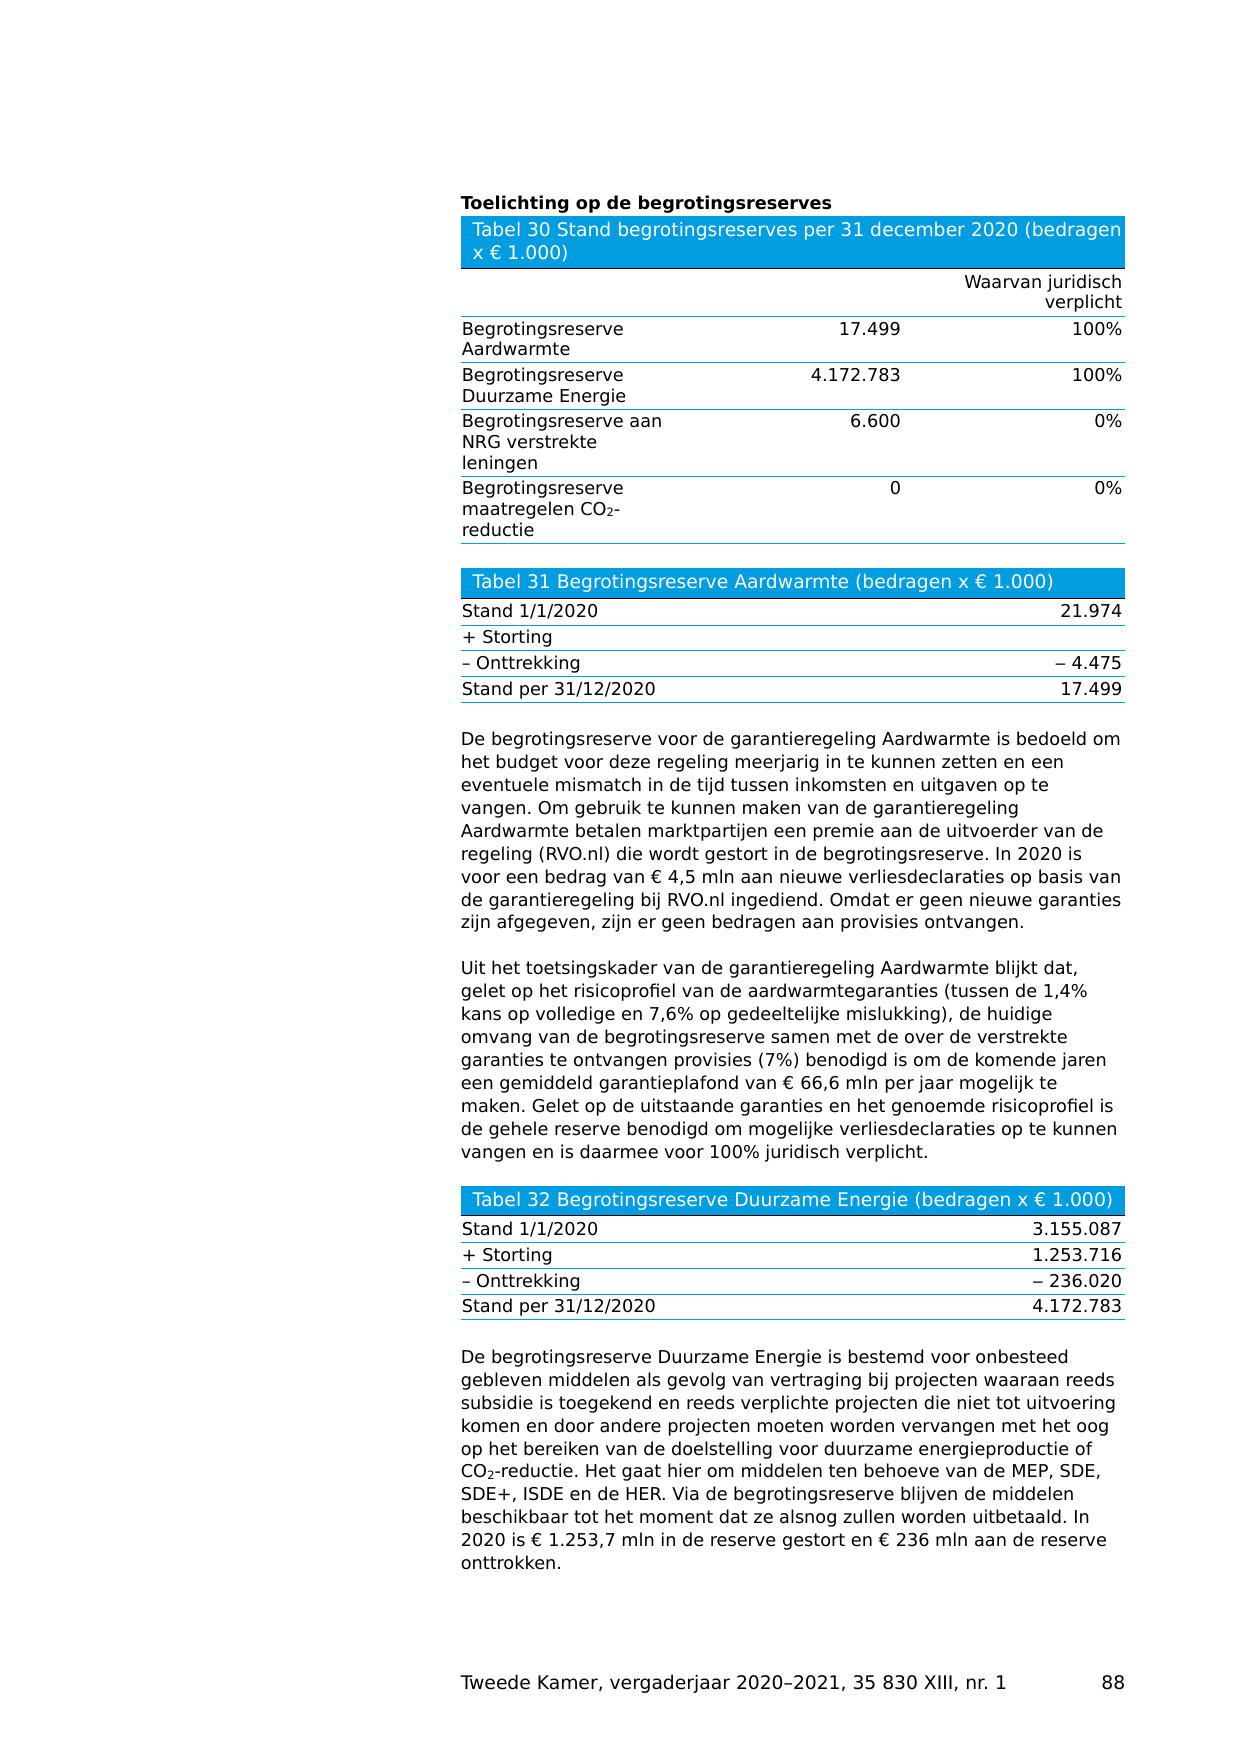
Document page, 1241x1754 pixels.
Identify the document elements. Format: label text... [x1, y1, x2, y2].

table_cell [461, 269, 682, 316]
table_cell – Onttrekking [461, 651, 793, 676]
table_cell 100% [904, 363, 1125, 408]
table_cell 0% [904, 410, 1125, 476]
table_cell 17.499 [682, 317, 903, 362]
table_cell [793, 626, 1125, 650]
table_cell 1.253.716 [793, 1243, 1125, 1268]
table_cell 4.172.783 [793, 1295, 1125, 1319]
table_cell Stand 1/1/2020 [461, 599, 793, 624]
table_cell 3.155.087 [793, 1216, 1125, 1242]
table_cell Waarvan juridisch verplicht [904, 269, 1125, 316]
table_cell 4.172.783 [682, 363, 903, 408]
table_header Tabel 30 Stand begrotingsreserves per 31 december 2020 (bedragen x € 1.000) [461, 216, 1125, 268]
table_cell + Storting [461, 1243, 793, 1268]
text De begrotingsreserve Duurzame Energie is bestemd voor onbesteed gebleven middelen als gevolg van vertraging bij projecten waaraan reeds subsidie is toegekend en reeds verplichte projecten die niet tot uitvoering komen en door andere projecten moeten worden vervangen met het oog op het bereiken van de doelstelling voor duurzame energieproductie of CO2-reductie. Het gaat hier om middelen ten behoeve van de MEP, SDE, SDE+, ISDE en de HER. Via de begrotingsreserve blijven de middelen beschikbaar tot het moment dat ze alsnog zullen worden uitbetaald. In 2020 is € 1.253,7 mln in de reserve gestort en € 236 mln aan de reserve onttrokken. [461, 1345, 1125, 1574]
table_cell ‒ 236.020 [793, 1269, 1125, 1294]
table_cell 6.600 [682, 410, 903, 476]
table_cell Stand 1/1/2020 [461, 1216, 793, 1242]
table_cell Stand per 31/12/2020 [461, 677, 793, 702]
table_cell Begrotingsreserve Aardwarmte [461, 317, 682, 362]
table_header Tabel 32 Begrotingsreserve Duurzame Energie (bedragen x € 1.000) [461, 1186, 1125, 1215]
table_cell Stand per 31/12/2020 [461, 1295, 793, 1319]
text Uit het toetsingskader van de garantieregeling Aardwarmte blijkt dat, gelet op het risicoprofiel van de aardwarmtegaranties (tussen de 1,4% kans op volledige en 7,6% op gedeeltelijke mislukking), de huidige omvang van de begrotingsreserve samen met de over de verstrekte garanties te ontvangen provisies (7%) benodigd is om de komende jaren een gemiddeld garantieplafond van € 66,6 mln per jaar mogelijk te maken. Gelet op de uitstaande garanties en het genoemde risicoprofiel is de gehele reserve benodigd om mogelijke verliesdeclaraties op te kunnen vangen en is daarmee voor 100% juridisch verplicht. [461, 956, 1125, 1163]
table_cell 0% [904, 477, 1125, 542]
text Toelichting op de begrotingsreserves [461, 191, 1125, 214]
table_cell Begrotingsreserve maatregelen CO2-reductie [461, 477, 682, 542]
table_cell 21.974 [793, 599, 1125, 624]
table_cell Begrotingsreserve Duurzame Energie [461, 363, 682, 408]
table_cell ‒ 4.475 [793, 651, 1125, 676]
table_cell 0 [682, 477, 903, 542]
table_cell 100% [904, 317, 1125, 362]
table_cell 17.499 [793, 677, 1125, 702]
text De begrotingsreserve voor de garantieregeling Aardwarmte is bedoeld om het budget voor deze regeling meerjarig in te kunnen zetten en een eventuele mismatch in de tijd tussen inkomsten en uitgaven op te vangen. Om gebruik te kunnen maken van de garantieregeling Aardwarmte betalen marktpartijen een premie aan de uitvoerder van de regeling (RVO.nl) die wordt gestort in de begrotingsreserve. In 2020 is voor een bedrag van € 4,5 mln aan nieuwe verliesdeclaraties op basis van de garantieregeling bij RVO.nl ingediend. Omdat er geen nieuwe garanties zijn afgegeven, zijn er geen bedragen aan provisies ontvangen. [461, 727, 1125, 933]
table_cell + Storting [461, 626, 793, 650]
table_cell [682, 269, 903, 316]
table_cell Begrotingsreserve aan NRG verstrekte leningen [461, 410, 682, 476]
table_cell – Onttrekking [461, 1269, 793, 1294]
table_header Tabel 31 Begrotingsreserve Aardwarmte (bedragen x € 1.000) [461, 568, 1125, 598]
